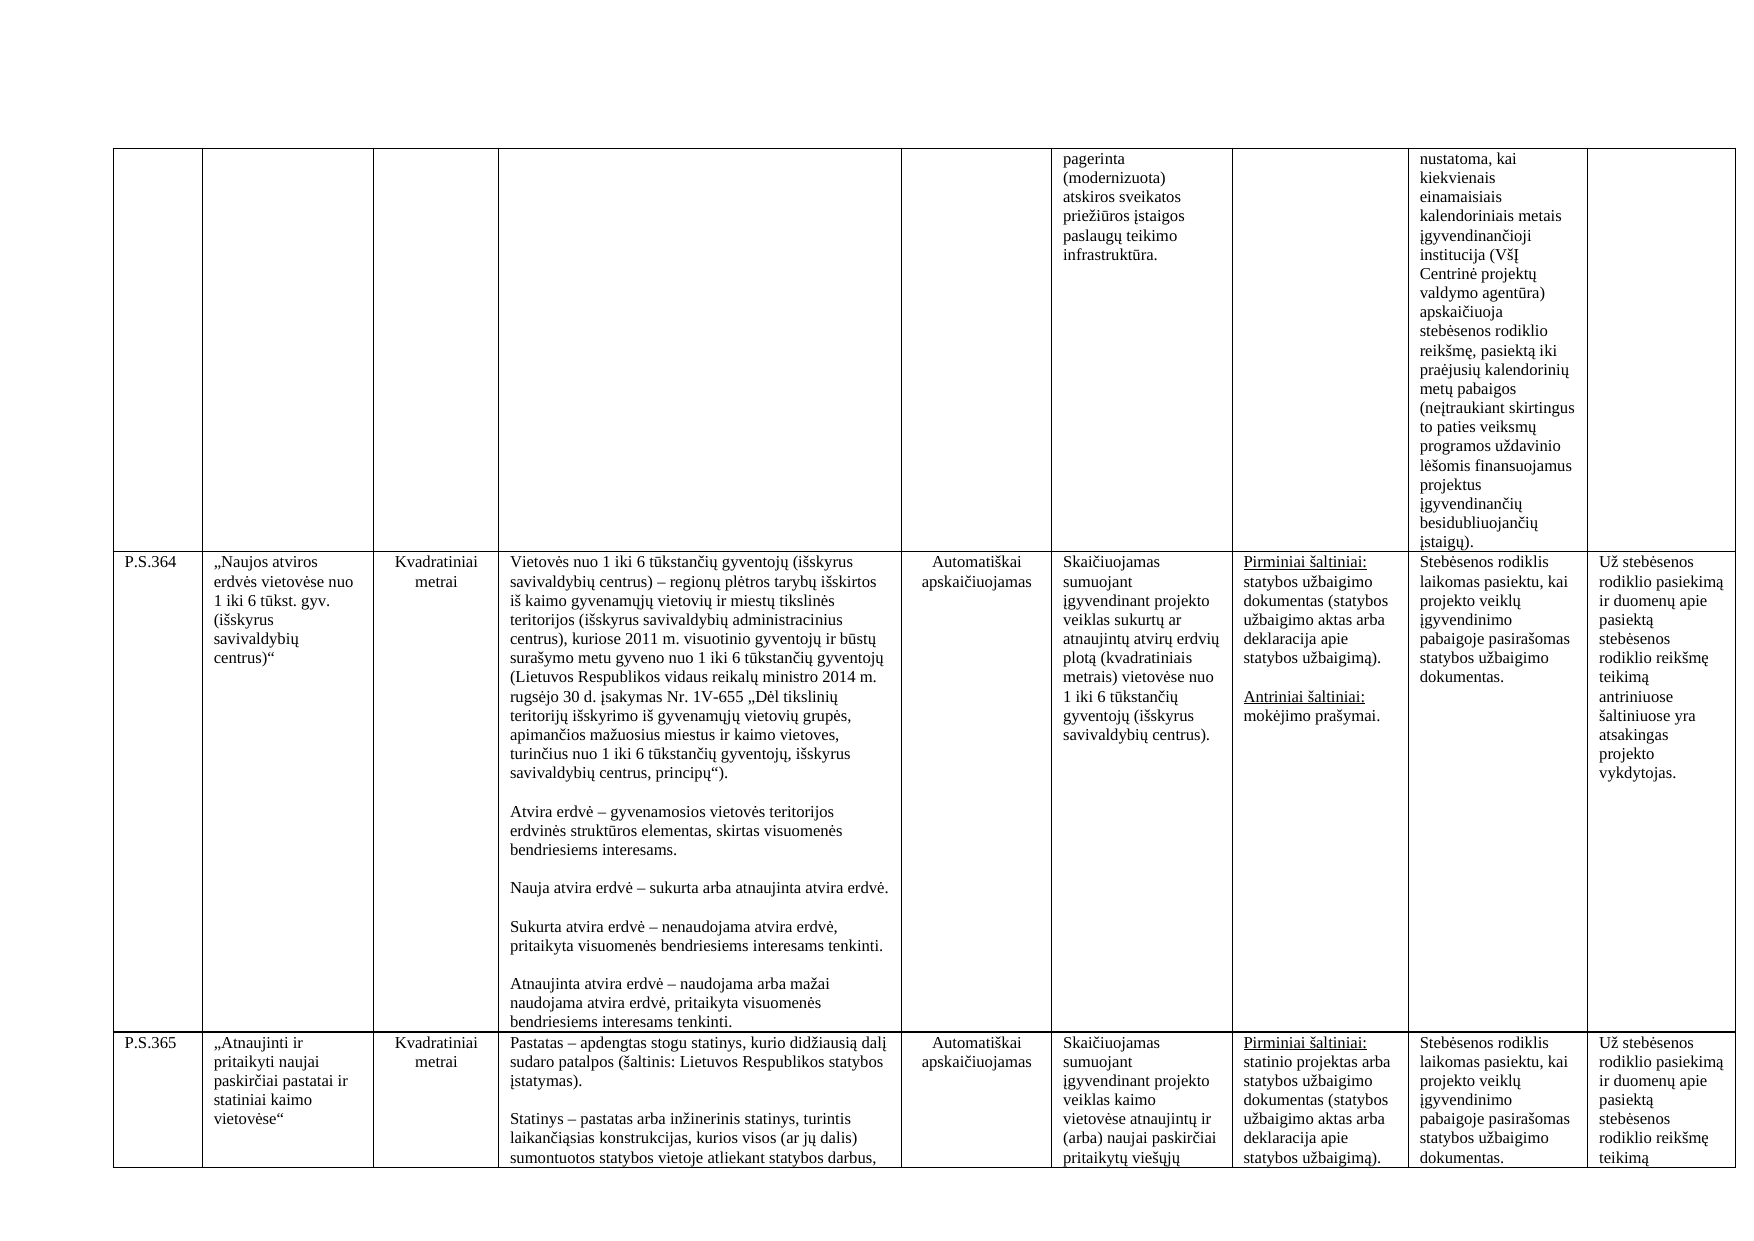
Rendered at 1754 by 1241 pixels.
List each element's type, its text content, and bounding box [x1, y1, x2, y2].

table_cell Automatiškai apskaičiuojamas [902, 552, 1051, 1031]
table_cell Automatiškai apskaičiuojamas [902, 1033, 1051, 1167]
table_cell [114, 149, 202, 551]
table_cell Stebėsenos rodiklis laikomas pasiektu, kai projekto veiklų įgyvendinimo pabaigoje pasirašomas statybos užbaigimo dokumentas. [1409, 1033, 1587, 1167]
table_cell Skaičiuojamas sumuojant įgyvendinant projekto veiklas sukurtų ar atnaujintų atvirų erdvių plotą (kvadratiniais metrais) vietovėse nuo 1 iki 6 tūkstančių gyventojų (išskyrus savivaldybių centrus). [1052, 552, 1232, 1031]
table_cell [1233, 149, 1408, 551]
table_cell pagerinta (modernizuota) atskiros sveikatos priežiūros įstaigos paslaugų teikimo infrastruktūra. [1052, 149, 1232, 551]
table_cell [499, 149, 901, 551]
table_cell [374, 149, 498, 551]
table_cell [902, 149, 1051, 551]
table_cell Už stebėsenos rodiklio pasiekimą ir duomenų apie pasiektą stebėsenos rodiklio reikšmę teikimą antriniuose šaltiniuose yra atsakingas projekto vykdytojas. [1588, 552, 1735, 1031]
table_cell [1588, 149, 1735, 551]
table_cell Pastatas – apdengtas stogu statinys, kurio didžiausią dalį sudaro patalpos (šaltinis: Lietuvos Respublikos statybos įstatymas). Statinys – pastatas arba inžinerinis statinys, turintis laikančiąsias konstrukcijas, kurios visos (ar jų dalis) sumontuotos statybos vietoje atliekant statybos darbus, [499, 1033, 901, 1167]
table_cell „Naujos atviros erdvės vietovėse nuo 1 iki 6 tūkst. gyv. (išskyrus savivaldybių centrus)“ [203, 552, 373, 1031]
table_cell Vietovės nuo 1 iki 6 tūkstančių gyventojų (išskyrus savivaldybių centrus) – regionų plėtros tarybų išskirtos iš kaimo gyvenamųjų vietovių ir miestų tikslinės teritorijos (išskyrus savivaldybių administracinius centrus), kuriose 2011 m. visuotinio gyventojų ir būstų surašymo metu gyveno nuo 1 iki 6 tūkstančių gyventojų (Lietuvos Respublikos vidaus reikalų ministro 2014 m. rugsėjo 30 d. įsakymas Nr. 1V-655 „Dėl tikslinių teritorijų išskyrimo iš gyvenamųjų vietovių grupės, apimančios mažuosius miestus ir kaimo vietoves, turinčius nuo 1 iki 6 tūkstančių gyventojų, išskyrus savivaldybių centrus, principų“). Atvira erdvė – gyvenamosios vietovės teritorijos erdvinės struktūros elementas, skirtas visuomenės bendriesiems interesams. Nauja atvira erdvė – sukurta arba atnaujinta atvira erdvė. Sukurta atvira erdvė – nenaudojama atvira erdvė, pritaikyta visuomenės bendriesiems interesams tenkinti. Atnaujinta atvira erdvė – naudojama arba mažai naudojama atvira erdvė, pritaikyta visuomenės bendriesiems interesams tenkinti. [499, 552, 901, 1031]
table_cell P.S.365 [114, 1033, 202, 1167]
table_cell Už stebėsenos rodiklio pasiekimą ir duomenų apie pasiektą stebėsenos rodiklio reikšmę teikimą [1588, 1033, 1735, 1167]
table_cell [203, 149, 373, 551]
table_cell „Atnaujinti ir pritaikyti naujai paskirčiai pastatai ir statiniai kaimo vietovėse“ [203, 1033, 373, 1167]
table_cell Kvadratiniai metrai [374, 1033, 498, 1167]
table_cell Kvadratiniai metrai [374, 552, 498, 1031]
table_cell Pirminiai šaltiniai: statinio projektas arba statybos užbaigimo dokumentas (statybos užbaigimo aktas arba deklaracija apie statybos užbaigimą). [1233, 1033, 1408, 1167]
table_cell nustatoma, kai kiekvienais einamaisiais kalendoriniais metais įgyvendinančioji institucija (VšĮ Centrinė projektų valdymo agentūra) apskaičiuoja stebėsenos rodiklio reikšmę, pasiektą iki praėjusių kalendorinių metų pabaigos (neįtraukiant skirtingus to paties veiksmų programos uždavinio lėšomis finansuojamus projektus įgyvendinančių besidubliuojančių įstaigų). [1409, 149, 1587, 551]
table_cell Skaičiuojamas sumuojant įgyvendinant projekto veiklas kaimo vietovėse atnaujintų ir (arba) naujai paskirčiai pritaikytų viešųjų [1052, 1033, 1232, 1167]
table_cell Pirminiai šaltiniai: statybos užbaigimo dokumentas (statybos užbaigimo aktas arba deklaracija apie statybos užbaigimą). Antriniai šaltiniai: mokėjimo prašymai. [1233, 552, 1408, 1031]
table_cell Stebėsenos rodiklis laikomas pasiektu, kai projekto veiklų įgyvendinimo pabaigoje pasirašomas statybos užbaigimo dokumentas. [1409, 552, 1587, 1031]
table_cell P.S.364 [114, 552, 202, 1031]
